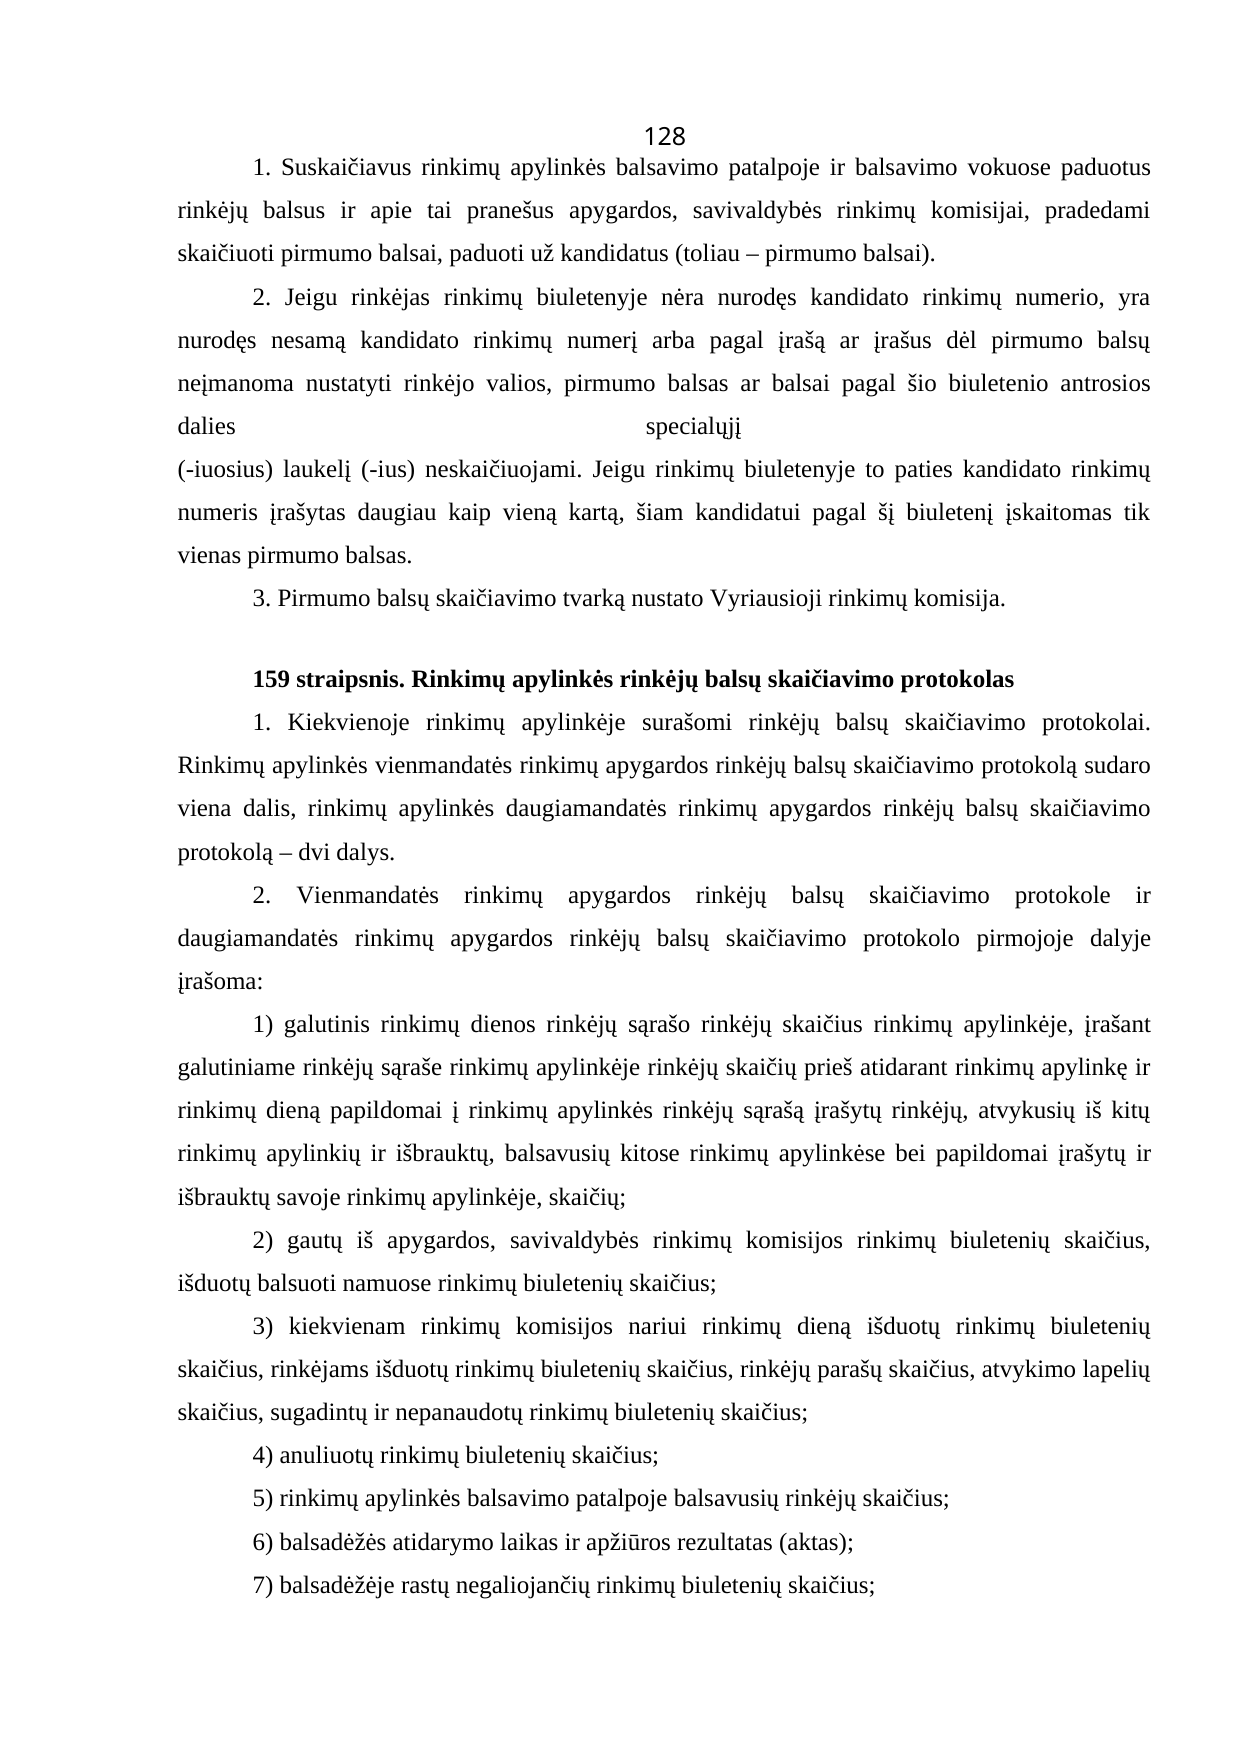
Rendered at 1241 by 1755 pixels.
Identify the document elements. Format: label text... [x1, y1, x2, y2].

text 5) rinkimų apylinkės balsavimo patalpoje balsavusių rinkėjų skaičius; [177, 1483, 1152, 1512]
text 2) gautų iš apygardos, savivaldybės rinkimų komisijos rinkimų biuletenių skaičius, išduotų balsuoti namuose rinkimų biuletenių skaičius; [177, 1225, 1152, 1297]
text 1. Kiekvienoje rinkimų apylinkėje surašomi rinkėjų balsų skaičiavimo protokolai. Rinkimų apylinkės vienmandatės rinkimų apygardos rinkėjų balsų skaičiavimo protokolą sudaro viena dalis, rinkimų apylinkės daugiamandatės rinkimų apygardos rinkėjų balsų skaičiavimo protokolą – dvi dalys. [177, 707, 1152, 865]
text 6) balsadėžės atidarymo laikas ir apžiūros rezultatas (aktas); [177, 1527, 1152, 1555]
text 1) galutinis rinkimų dienos rinkėjų sąrašo rinkėjų skaičius rinkimų apylinkėje, įrašant galutiniame rinkėjų sąraše rinkimų apylinkėje rinkėjų skaičių prieš atidarant rinkimų apylinkę ir rinkimų dieną papildomai į rinkimų apylinkės rinkėjų sąrašą įrašytų rinkėjų, atvykusių iš kitų rinkimų apylinkių ir išbrauktų, balsavusių kitose rinkimų apylinkėse bei papildomai įrašytų ir išbrauktų savoje rinkimų apylinkėje, skaičių; [177, 1009, 1152, 1210]
text 159 straipsnis. Rinkimų apylinkės rinkėjų balsų skaičiavimo protokolas [177, 664, 1152, 693]
text 2. Jeigu rinkėjas rinkimų biuletenyje nėra nurodęs kandidato rinkimų numerio, yra nurodęs nesamą kandidato rinkimų numerį arba pagal įrašą ar įrašus dėl pirmumo balsų neįmanoma nustatyti rinkėjo valios, pirmumo balsas ar balsai pagal šio biuletenio antrosios dalies specialųjį (-iuosius) laukelį (-ius) neskaičiuojami. Jeigu rinkimų biuletenyje to paties kandidato rinkimų numeris įrašytas daugiau kaip vieną kartą, šiam kandidatui pagal šį biuletenį įskaitomas tik vienas pirmumo balsas. [177, 282, 1152, 569]
text 3) kiekvienam rinkimų komisijos nariui rinkimų dieną išduotų rinkimų biuletenių skaičius, rinkėjams išduotų rinkimų biuletenių skaičius, rinkėjų parašų skaičius, atvykimo lapelių skaičius, sugadintų ir nepanaudotų rinkimų biuletenių skaičius; [177, 1311, 1152, 1426]
text 3. Pirmumo balsų skaičiavimo tvarką nustato Vyriausioji rinkimų komisija. [177, 583, 1152, 612]
text 2. Vienmandatės rinkimų apygardos rinkėjų balsų skaičiavimo protokole ir daugiamandatės rinkimų apygardos rinkėjų balsų skaičiavimo protokolo pirmojoje dalyje įrašoma: [177, 880, 1152, 995]
text 4) anuliuotų rinkimų biuletenių skaičius; [177, 1440, 1152, 1469]
text 7) balsadėžėje rastų negaliojančių rinkimų biuletenių skaičius; [177, 1570, 1152, 1598]
text 1. Suskaičiavus rinkimų apylinkės balsavimo patalpoje ir balsavimo vokuose paduotus rinkėjų balsus ir apie tai pranešus apygardos, savivaldybės rinkimų komisijai, pradedami skaičiuoti pirmumo balsai, paduoti už kandidatus (toliau – pirmumo balsai). [177, 152, 1152, 267]
